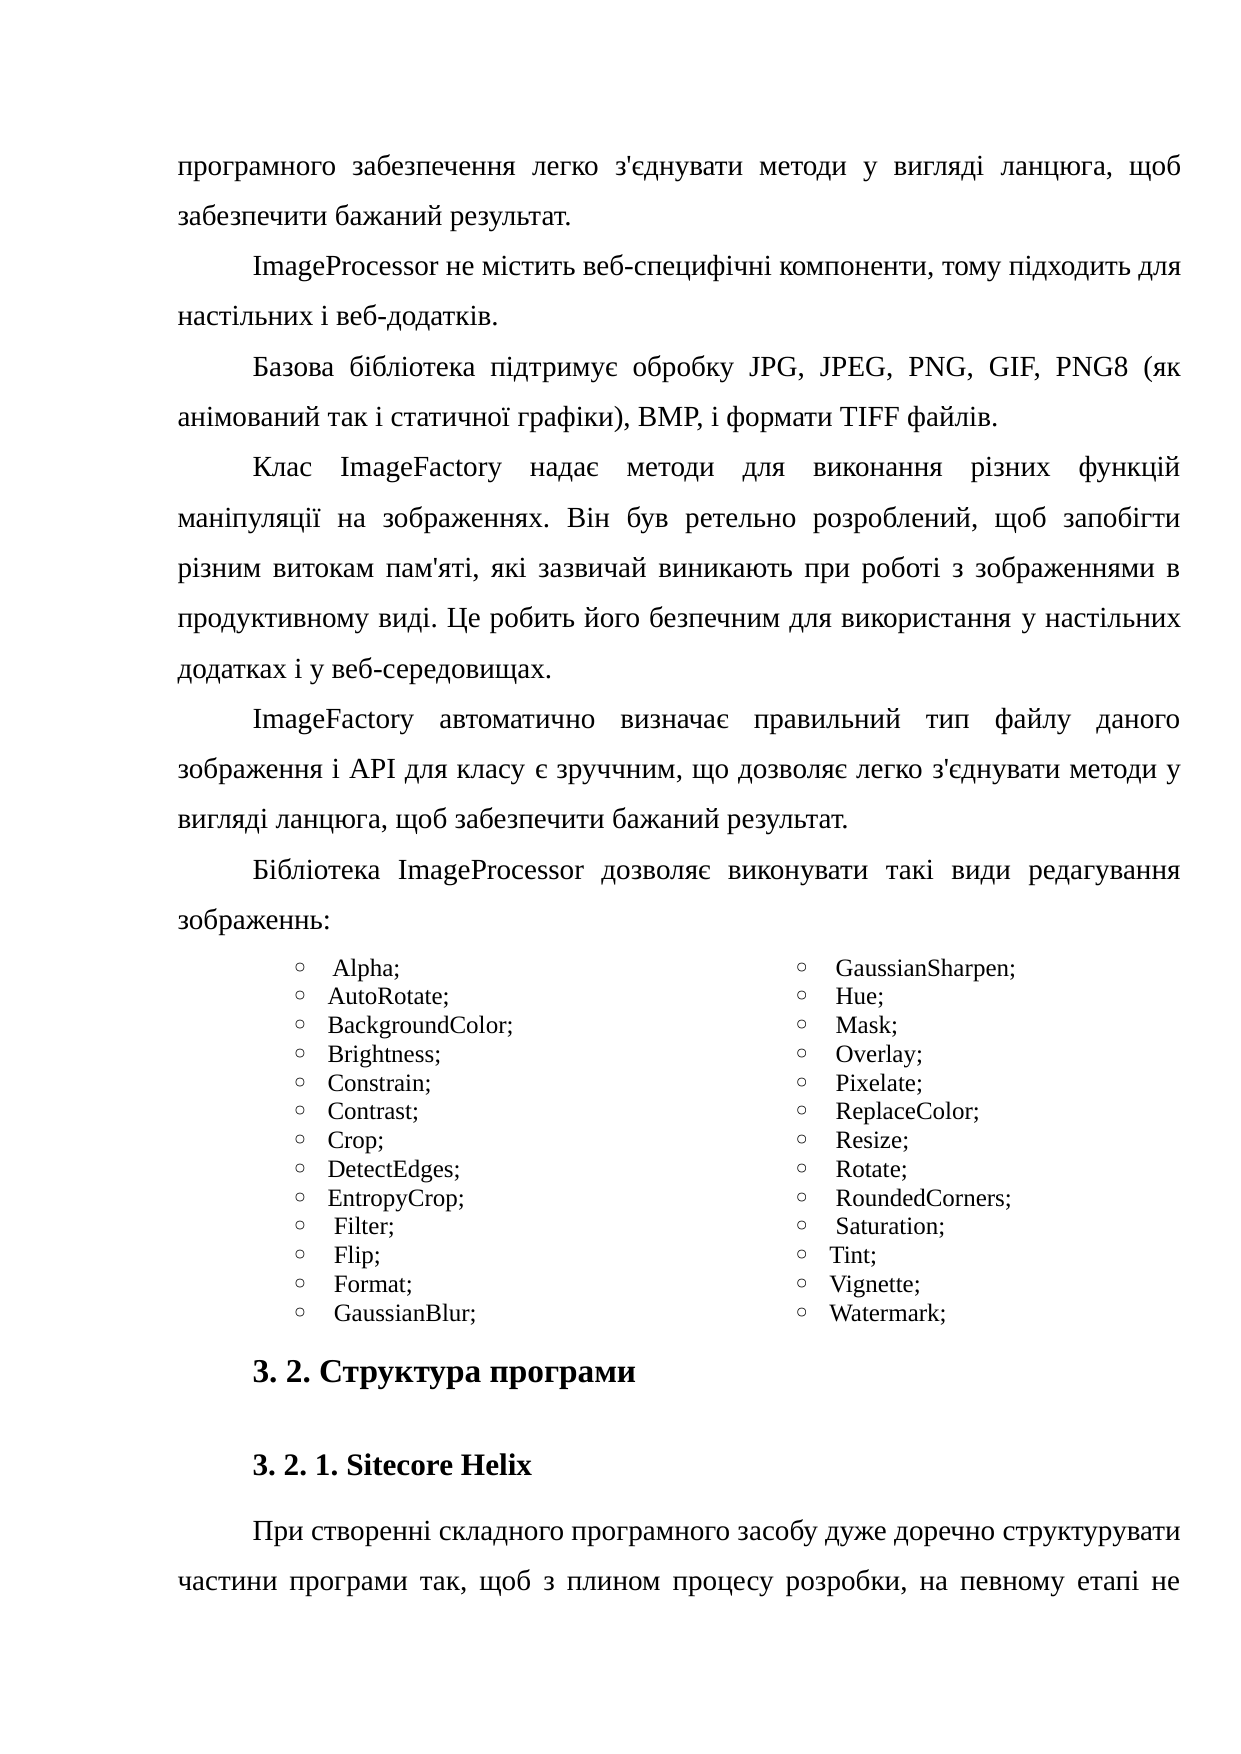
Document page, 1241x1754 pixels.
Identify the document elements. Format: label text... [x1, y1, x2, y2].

list Pixelate; [792, 1068, 1181, 1096]
text програмного забезпечення легко з'єднувати методи у вигляді ланцюга, щоб забезпечити бажаний результат. [177, 148, 1181, 231]
list AutoRotate; [290, 981, 679, 1010]
list Overlay; [792, 1039, 1181, 1068]
subtitle 3. 2. 1. Sitecore Helix [177, 1446, 1181, 1482]
list Saturation; [792, 1211, 1181, 1240]
list Crop; [290, 1125, 679, 1154]
list Rotate; [792, 1154, 1181, 1183]
list Flip; [290, 1240, 679, 1269]
list Contrast; [290, 1096, 679, 1125]
list ReplaceColor; [792, 1096, 1181, 1125]
list EntropyCrop; [290, 1183, 679, 1211]
list Format; [290, 1269, 679, 1298]
list Mask; [792, 1010, 1181, 1039]
list Constrain; [290, 1068, 679, 1096]
list Vignette; [792, 1269, 1181, 1298]
text Клас ImageFactory надає методи для виконання різних функцій маніпуляції на зображеннях. Він був ретельно розроблений, щоб запобігти різним витокам пам'яті, які зазвичай виникають при роботі з зображеннями в продуктивному виді. Це робить його безпечним для використання у настільних додатках і у веб-середовищах. [177, 449, 1181, 684]
list BackgroundColor; [290, 1010, 679, 1039]
list GaussianSharpen; [792, 953, 1181, 981]
list Alpha; [290, 953, 679, 981]
list Resize; [792, 1125, 1181, 1154]
text ImageFactory автоматично визначає правильний тип файлу даного зображення і API для класу є зруччним, що дозволяє легко з'єднувати методи у вигляді ланцюга, щоб забезпечити бажаний результат. [177, 701, 1181, 835]
list RoundedCorners; [792, 1183, 1181, 1211]
list DetectEdges; [290, 1154, 679, 1183]
subtitle 3. 2. Структура програми [177, 1351, 1181, 1390]
list Hue; [792, 981, 1181, 1010]
list Filter; [290, 1211, 679, 1240]
text ImageProcessor не містить веб-специфічні компоненти, тому підходить для настільних і веб-додатків. [177, 248, 1181, 332]
text Базова бібліотека підтримує обробку JPG, JPEG, PNG, GIF, PNG8 (як анімований так і статичної графіки), BMP, і формати TIFF файлів. [177, 349, 1181, 433]
list Watermark; [792, 1298, 1181, 1326]
text При створенні складного програмного засобу дуже доречно структурувати частини програми так, щоб з плином процесу розробки, на певному етапі не [177, 1513, 1181, 1597]
text Бібліотека ImageProcessor дозволяє виконувати такі види редагування зображеннь: [177, 852, 1181, 936]
list Tint; [792, 1240, 1181, 1269]
list GaussianBlur; [290, 1298, 679, 1326]
list Brightness; [290, 1039, 679, 1068]
